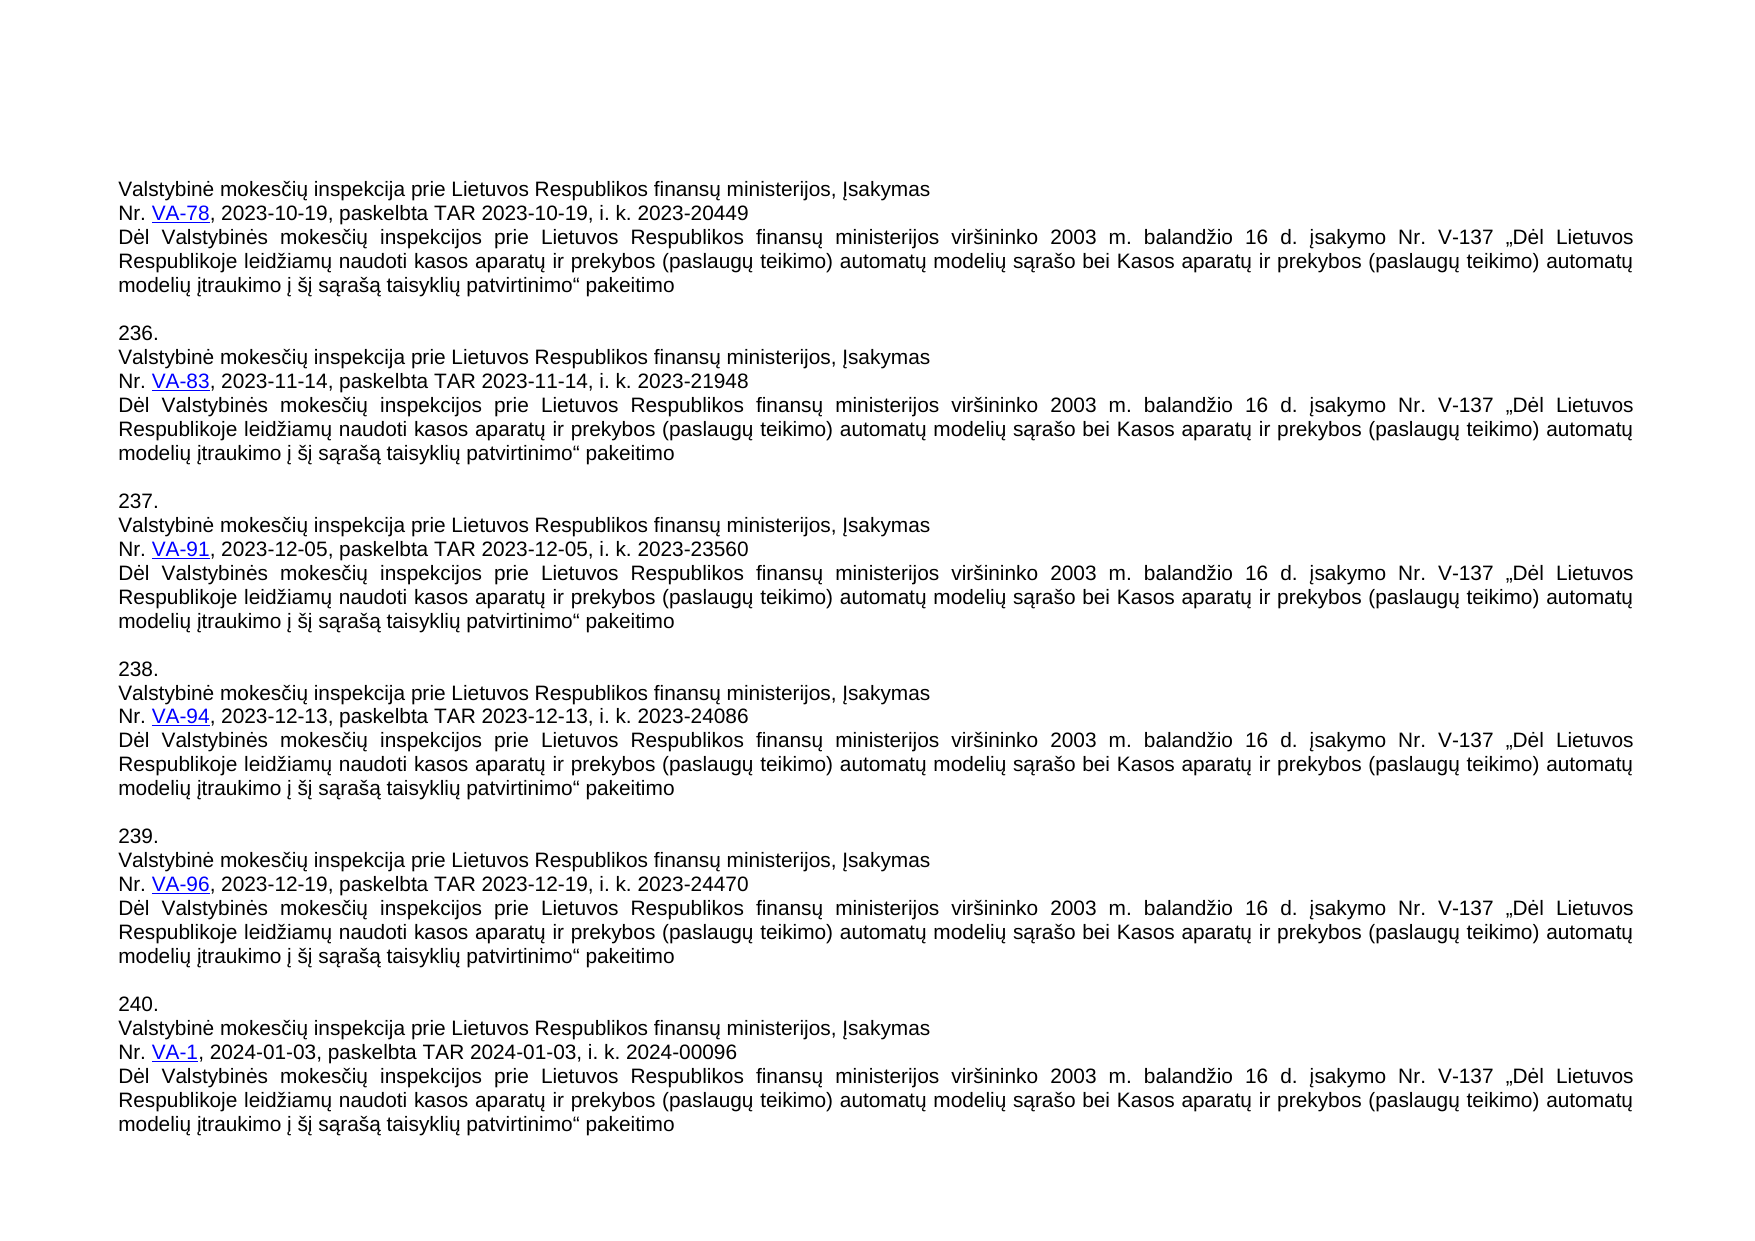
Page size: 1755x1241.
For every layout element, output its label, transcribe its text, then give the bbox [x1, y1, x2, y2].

text Dėl Valstybinės mokesčių inspekcijos prie Lietuvos Respublikos finansų ministerijos viršininko 2003 m. balandžio 16 d. įsakymo Nr. V-137 „Dėl Lietuvos Respublikoje leidžiamų naudoti kasos aparatų ir prekybos (paslaugų teikimo) automatų modelių sąrašo bei Kasos aparatų ir prekybos (paslaugų teikimo) automatų modelių įtraukimo į šį sąrašą taisyklių patvirtinimo“ pakeitimo [118, 896, 1636, 968]
text Dėl Valstybinės mokesčių inspekcijos prie Lietuvos Respublikos finansų ministerijos viršininko 2003 m. balandžio 16 d. įsakymo Nr. V-137 „Dėl Lietuvos Respublikoje leidžiamų naudoti kasos aparatų ir prekybos (paslaugų teikimo) automatų modelių sąrašo bei Kasos aparatų ir prekybos (paslaugų teikimo) automatų modelių įtraukimo į šį sąrašą taisyklių patvirtinimo“ pakeitimo [118, 728, 1636, 800]
text 236. [118, 321, 1636, 345]
text Dėl Valstybinės mokesčių inspekcijos prie Lietuvos Respublikos finansų ministerijos viršininko 2003 m. balandžio 16 d. įsakymo Nr. V-137 „Dėl Lietuvos Respublikoje leidžiamų naudoti kasos aparatų ir prekybos (paslaugų teikimo) automatų modelių sąrašo bei Kasos aparatų ir prekybos (paslaugų teikimo) automatų modelių įtraukimo į šį sąrašą taisyklių patvirtinimo“ pakeitimo [118, 561, 1636, 632]
text Nr. VA-91, 2023-12-05, paskelbta TAR 2023-12-05, i. k. 2023-23560 [118, 537, 1636, 561]
text Nr. VA-94, 2023-12-13, paskelbta TAR 2023-12-13, i. k. 2023-24086 [118, 704, 1636, 728]
text 239. [118, 824, 1636, 848]
text Valstybinė mokesčių inspekcija prie Lietuvos Respublikos finansų ministerijos, Įsakymas [118, 345, 1636, 369]
text Valstybinė mokesčių inspekcija prie Lietuvos Respublikos finansų ministerijos, Įsakymas [118, 680, 1636, 704]
text Valstybinė mokesčių inspekcija prie Lietuvos Respublikos finansų ministerijos, Įsakymas [118, 177, 1636, 201]
text Dėl Valstybinės mokesčių inspekcijos prie Lietuvos Respublikos finansų ministerijos viršininko 2003 m. balandžio 16 d. įsakymo Nr. V-137 „Dėl Lietuvos Respublikoje leidžiamų naudoti kasos aparatų ir prekybos (paslaugų teikimo) automatų modelių sąrašo bei Kasos aparatų ir prekybos (paslaugų teikimo) automatų modelių įtraukimo į šį sąrašą taisyklių patvirtinimo“ pakeitimo [118, 1064, 1636, 1136]
text 240. [118, 992, 1636, 1016]
text Valstybinė mokesčių inspekcija prie Lietuvos Respublikos finansų ministerijos, Įsakymas [118, 513, 1636, 537]
text Valstybinė mokesčių inspekcija prie Lietuvos Respublikos finansų ministerijos, Įsakymas [118, 1016, 1636, 1040]
text Nr. VA-83, 2023-11-14, paskelbta TAR 2023-11-14, i. k. 2023-21948 [118, 369, 1636, 393]
text Nr. VA-96, 2023-12-19, paskelbta TAR 2023-12-19, i. k. 2023-24470 [118, 872, 1636, 896]
text 237. [118, 489, 1636, 513]
text Nr. VA-78, 2023-10-19, paskelbta TAR 2023-10-19, i. k. 2023-20449 [118, 201, 1636, 225]
text Dėl Valstybinės mokesčių inspekcijos prie Lietuvos Respublikos finansų ministerijos viršininko 2003 m. balandžio 16 d. įsakymo Nr. V-137 „Dėl Lietuvos Respublikoje leidžiamų naudoti kasos aparatų ir prekybos (paslaugų teikimo) automatų modelių sąrašo bei Kasos aparatų ir prekybos (paslaugų teikimo) automatų modelių įtraukimo į šį sąrašą taisyklių patvirtinimo“ pakeitimo [118, 393, 1636, 465]
text 238. [118, 656, 1636, 680]
text Dėl Valstybinės mokesčių inspekcijos prie Lietuvos Respublikos finansų ministerijos viršininko 2003 m. balandžio 16 d. įsakymo Nr. V-137 „Dėl Lietuvos Respublikoje leidžiamų naudoti kasos aparatų ir prekybos (paslaugų teikimo) automatų modelių sąrašo bei Kasos aparatų ir prekybos (paslaugų teikimo) automatų modelių įtraukimo į šį sąrašą taisyklių patvirtinimo“ pakeitimo [118, 225, 1636, 297]
text Nr. VA-1, 2024-01-03, paskelbta TAR 2024-01-03, i. k. 2024-00096 [118, 1040, 1636, 1064]
text Valstybinė mokesčių inspekcija prie Lietuvos Respublikos finansų ministerijos, Įsakymas [118, 848, 1636, 872]
